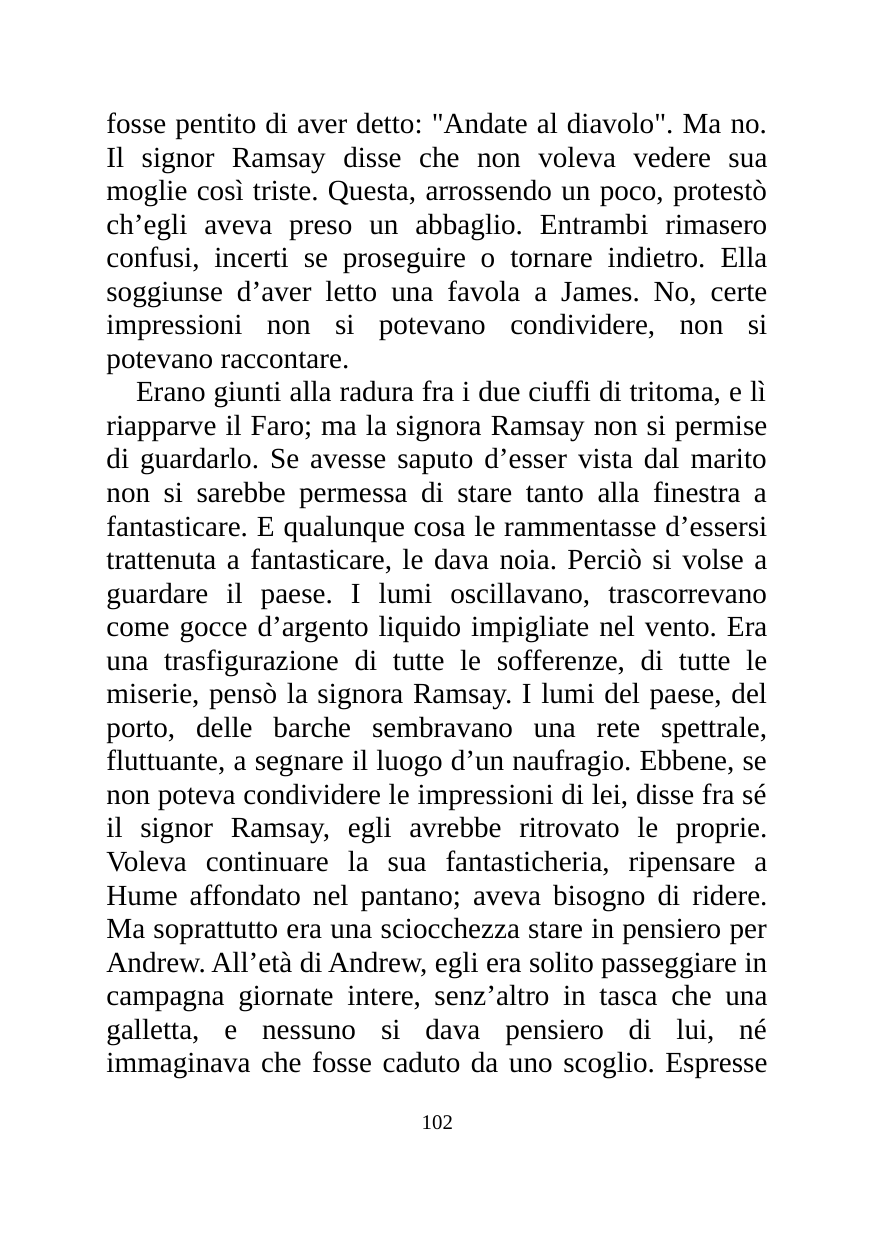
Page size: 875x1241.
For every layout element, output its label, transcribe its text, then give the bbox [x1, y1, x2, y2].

text Erano giunti alla radura fra i due ciuffi di tritoma, e lì riapparve il Faro; ma la signora Ramsay non si permise di guardarlo. Se avesse saputo d’esser vista dal marito non si sarebbe permessa di stare tanto alla finestra a fantasticare. E qualunque cosa le rammentasse d’essersi trattenuta a fantasticare, le dava noia. Perciò si volse a guardare il paese. I lumi oscillavano, trascorrevano come gocce d’argento liquido impigliate nel vento. Era una trasfigurazione di tutte le sofferenze, di tutte le miserie, pensò la signora Ramsay. I lumi del paese, del porto, delle barche sembravano una rete spettrale, fluttuante, a segnare il luogo d’un naufragio. Ebbene, se non poteva condividere le impressioni di lei, disse fra sé il signor Ramsay, egli avrebbe ritrovato le proprie. Voleva continuare la sua fantasticheria, ripensare a Hume affondato nel pantano; aveva bisogno di ridere. Ma soprattutto era una sciocchezza stare in pensiero per Andrew. All’età di Andrew, egli era solito passeggiare in campagna giornate intere, senz’altro in tasca che una galletta, e nessuno si dava pensiero di lui, né immaginava che fosse caduto da uno scoglio. Espresse [106, 374, 768, 1079]
text fosse pentito di aver detto: "Andate al diavolo". Ma no. Il signor Ramsay disse che non voleva vedere sua moglie così triste. Questa, arrossendo un poco, protestò ch’egli aveva preso un abbaglio. Entrambi rimasero confusi, incerti se proseguire o tornare indietro. Ella soggiunse d’aver letto una favola a James. No, certe impressioni non si potevano condividere, non si potevano raccontare. [106, 106, 768, 374]
